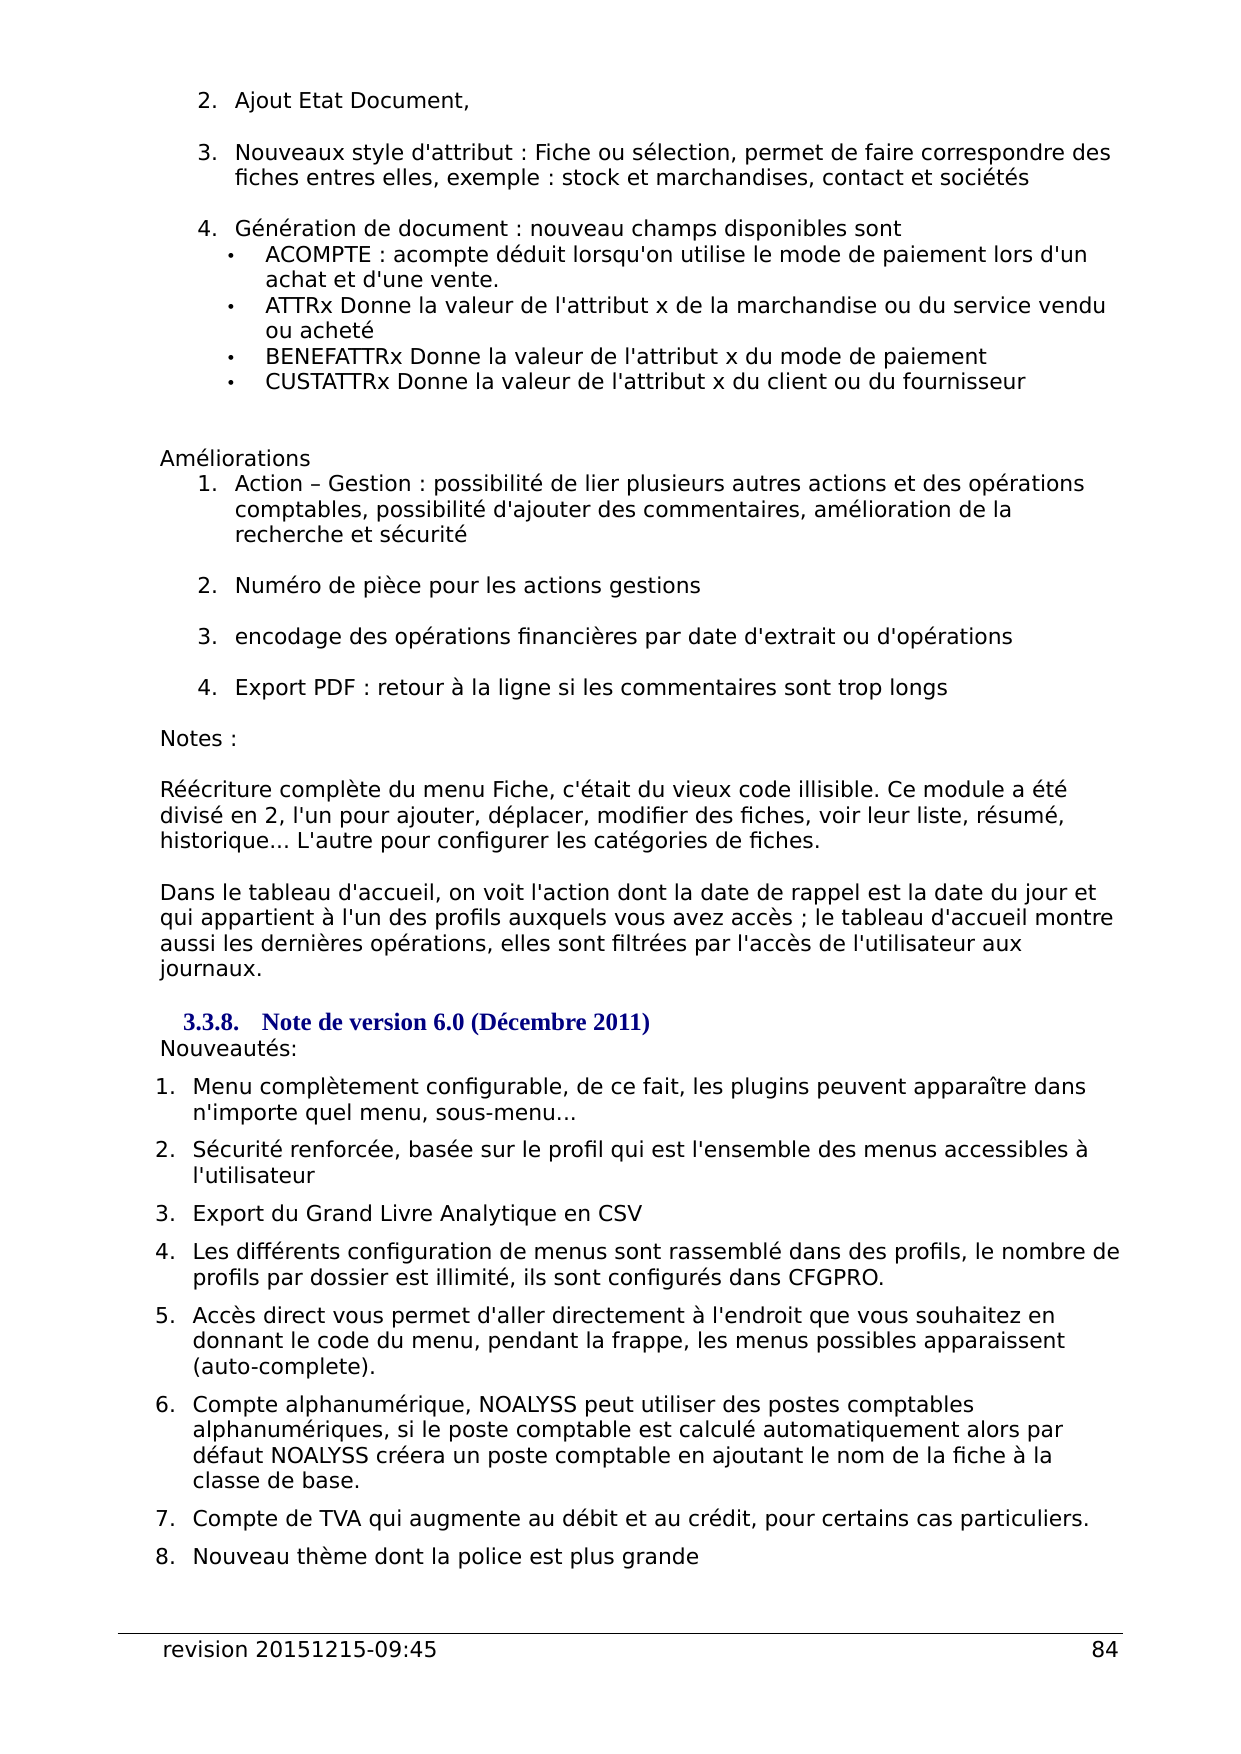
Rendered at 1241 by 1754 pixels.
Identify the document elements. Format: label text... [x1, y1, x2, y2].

subtitle Note de version 6.0 (Décembre 2011) [177, 1007, 1123, 1036]
list Ajout Etat Document, [197, 88, 1123, 114]
list Export du Grand Livre Analytique en CSV [155, 1201, 1123, 1227]
list Génération de document : nouveau champs disponibles sont [197, 216, 1123, 242]
list Nouveaux style d'attribut : Fiche ou sélection, permet de faire correspondre des fiches entres elles, exemple : stock et marchandises, contact et sociétés [197, 139, 1123, 191]
list Les différents configuration de menus sont rassemblé dans des profils, le nombre de profils par dossier est illimité, ils sont configurés dans CFGPRO. [155, 1239, 1123, 1290]
list Menu complètement configurable, de ce fait, les plugins peuvent apparaître dans n'importe quel menu, sous-menu... [155, 1074, 1123, 1125]
text Dans le tableau d'accueil, on voit l'action dont la date de rappel est la date du jour et qui appartient à l'un des profils auxquels vous avez accès ; le tableau d'accueil montre aussi les dernières opérations, elles sont filtrées par l'accès de l'utilisateur aux journaux. [159, 880, 1123, 982]
text Améliorations [159, 446, 1123, 471]
list ATTRx Donne la valeur de l'attribut x de la marchandise ou du service vendu ou acheté [228, 293, 1123, 344]
list Compte de TVA qui augmente au débit et au crédit, pour certains cas particuliers. [155, 1506, 1123, 1532]
list Numéro de pièce pour les actions gestions [197, 573, 1123, 599]
list Compte alphanumérique, NOALYSS peut utiliser des postes comptables alphanumériques, si le poste comptable est calculé automatiquement alors par défaut NOALYSS créera un poste comptable en ajoutant le nom de la fiche à la classe de base. [155, 1392, 1123, 1494]
list BENEFATTRx Donne la valeur de l'attribut x du mode de paiement [228, 344, 1123, 369]
list encodage des opérations financières par date d'extrait ou d'opérations [197, 624, 1123, 650]
text Nouveautés: [159, 1036, 1123, 1062]
list Nouveau thème dont la police est plus grande [155, 1544, 1123, 1570]
text Notes : [159, 727, 1123, 752]
text Réécriture complète du menu Fiche, c'était du vieux code illisible. Ce module a été divisé en 2, l'un pour ajouter, déplacer, modifier des fiches, voir leur liste, résumé, historique... L'autre pour configurer les catégories de fiches. [159, 778, 1123, 854]
list Export PDF : retour à la ligne si les commentaires sont trop longs [197, 676, 1123, 701]
list Accès direct vous permet d'aller directement à l'endroit que vous souhaitez en donnant le code du menu, pendant la frappe, les menus possibles apparaissent (auto-complete). [155, 1303, 1123, 1379]
list Sécurité renforcée, basée sur le profil qui est l'ensemble des menus accessibles à l'utilisateur [155, 1138, 1123, 1189]
list ACOMPTE : acompte déduit lorsqu'on utilise le mode de paiement lors d'un achat et d'une vente. [228, 242, 1123, 293]
list CUSTATTRx Donne la valeur de l'attribut x du client ou du fournisseur [228, 369, 1123, 395]
list Action – Gestion : possibilité de lier plusieurs autres actions et des opérations comptables, possibilité d'ajouter des commentaires, amélioration de la recherche et sécurité [197, 471, 1123, 548]
